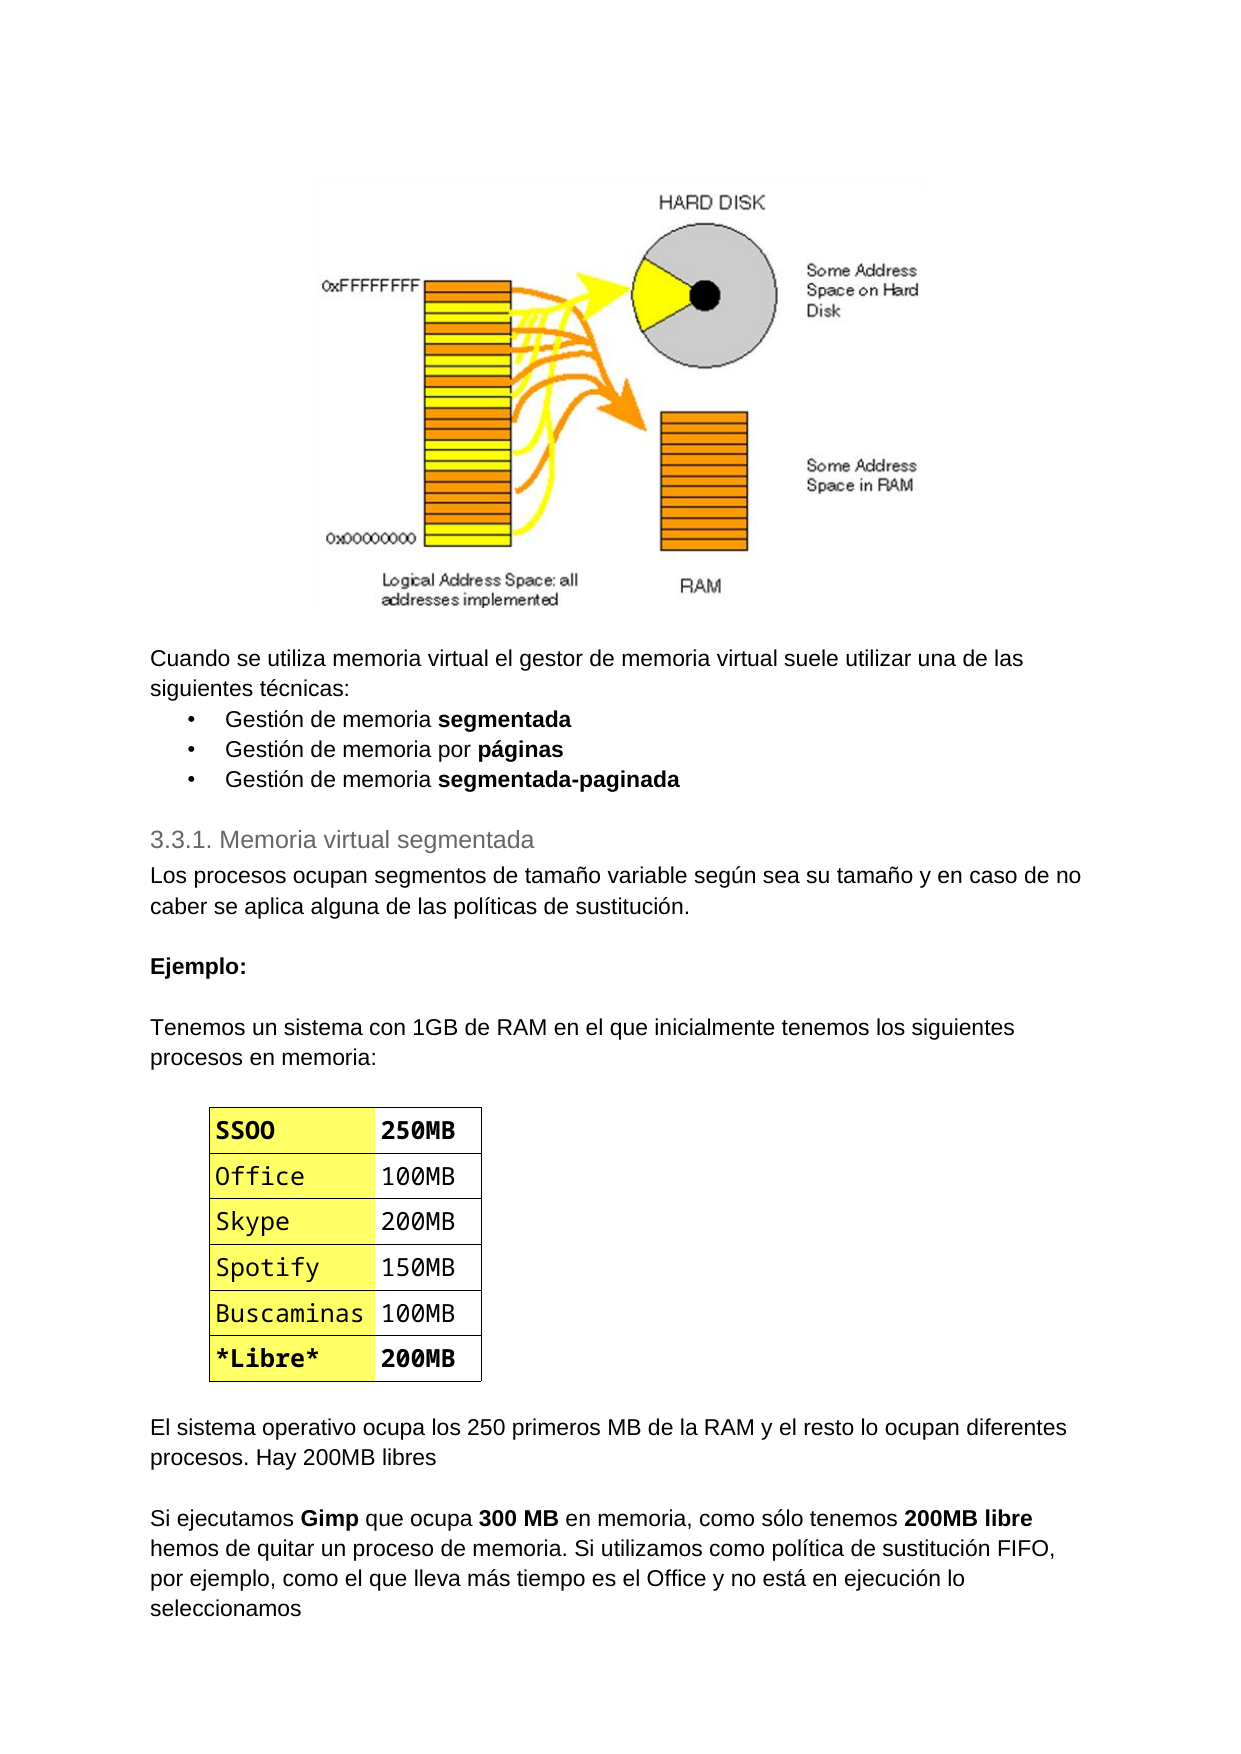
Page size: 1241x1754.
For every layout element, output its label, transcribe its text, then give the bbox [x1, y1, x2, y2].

table_cell *Libre* [210, 1336, 375, 1381]
table_cell Buscaminas [210, 1291, 375, 1335]
table_cell 100MB [375, 1291, 481, 1335]
table_cell Spotify [210, 1245, 375, 1289]
text Cuando se utiliza memoria virtual el gestor de memoria virtual suele utilizar una de las siguientes técnicas: [150, 645, 1090, 702]
table_cell 200MB [375, 1336, 481, 1381]
table_header 250MB [375, 1108, 481, 1153]
list Gestión de memoria por páginas [187, 736, 1090, 762]
table_cell Skype [210, 1199, 375, 1244]
table_cell 200MB [375, 1199, 481, 1244]
text Ejemplo: [150, 953, 1090, 979]
text Si ejecutamos Gimp que ocupa 300 MB en memoria, como sólo tenemos 200MB libre hemos de quitar un proceso de memoria. Si utilizamos como política de sustitución FIFO, por ejemplo, como el que lleva más tiempo es el Office y no está en ejecución lo seleccionamos [150, 1504, 1090, 1621]
table_cell Office [210, 1154, 375, 1198]
picture [315, 178, 925, 608]
text El sistema operativo ocupa los 250 primeros MB de la RAM y el resto lo ocupan diferentes procesos. Hay 200MB libres [150, 1414, 1090, 1470]
text Los procesos ocupan segmentos de tamaño variable según sea su tamaño y en caso de no caber se aplica alguna de las políticas de sustitución. [150, 862, 1090, 919]
table_cell 150MB [375, 1245, 481, 1289]
list Gestión de memoria segmentada [187, 706, 1090, 732]
table_header SSOO [210, 1108, 375, 1153]
text Tenemos un sistema con 1GB de RAM en el que inicialmente tenemos los siguientes procesos en memoria: [150, 1013, 1090, 1070]
subtitle 3.3.1. Memoria virtual segmentada [150, 825, 1090, 854]
list Gestión de memoria segmentada-paginada [187, 766, 1090, 792]
table_cell 100MB [375, 1154, 481, 1198]
